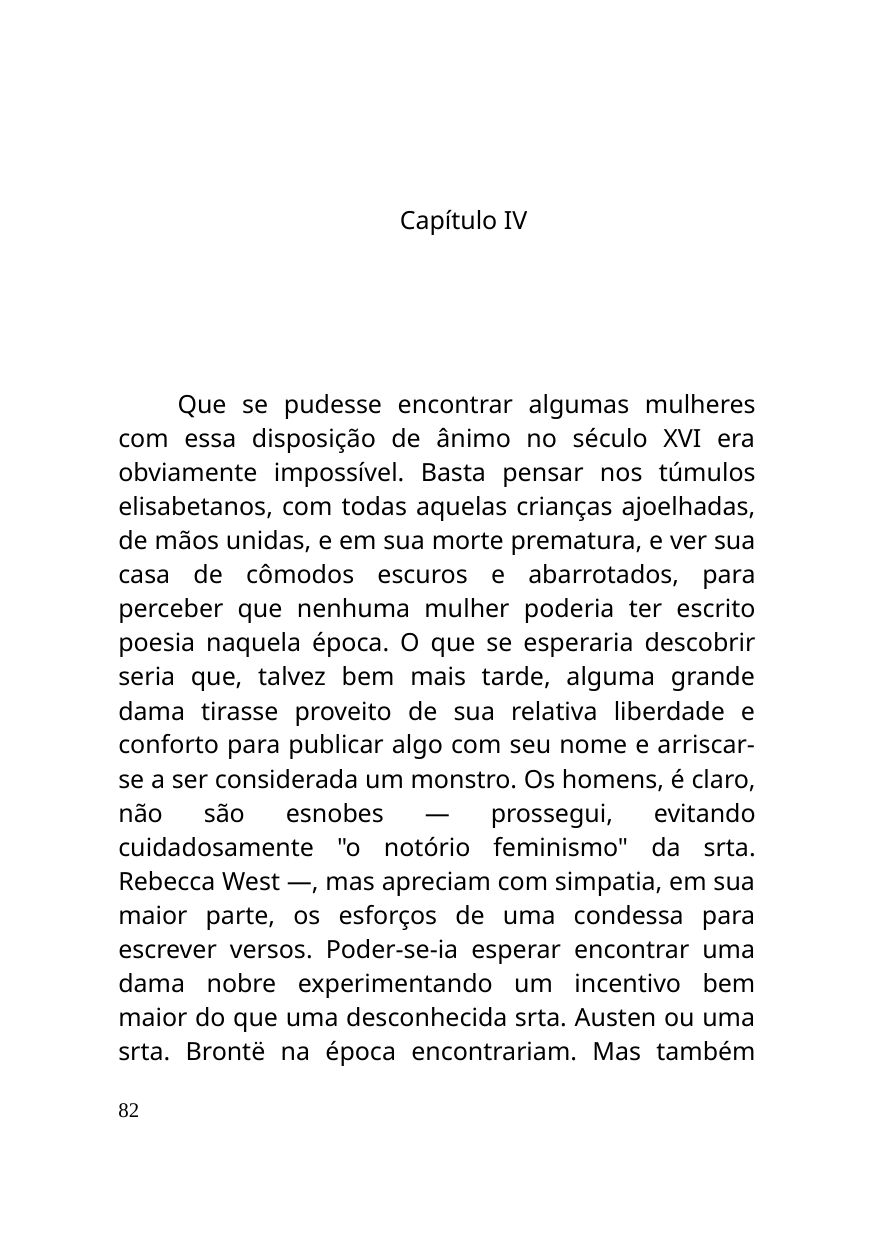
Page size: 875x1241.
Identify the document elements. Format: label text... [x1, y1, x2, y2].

text Capítulo IV [118, 203, 756, 237]
text Que se pudesse encontrar algumas mulheres com essa disposição de ânimo no século XVI era obviamente impossível. Basta pensar nos túmulos elisabetanos, com todas aquelas crianças ajoelhadas, de mãos unidas, e em sua morte prematura, e ver sua casa de cômodos escuros e abarrotados, para perceber que nenhuma mulher poderia ter escrito poesia naquela época. O que se esperaria descobrir seria que, talvez bem mais tarde, alguma grande dama tirasse proveito de sua relativa liberdade e conforto para publicar algo com seu nome e arriscar-se a ser considerada um monstro. Os homens, é claro, não são esnobes — prossegui, evitando cuidadosamente "o notório feminismo" da srta. Rebecca West —, mas apreciam com simpatia, em sua maior parte, os esforços de uma condessa para escrever versos. Poder-se-ia esperar encontrar uma dama nobre experimentando um incentivo bem maior do que uma desconhecida srta. Austen ou uma srta. Brontë na época encontrariam. Mas também [118, 387, 756, 1068]
